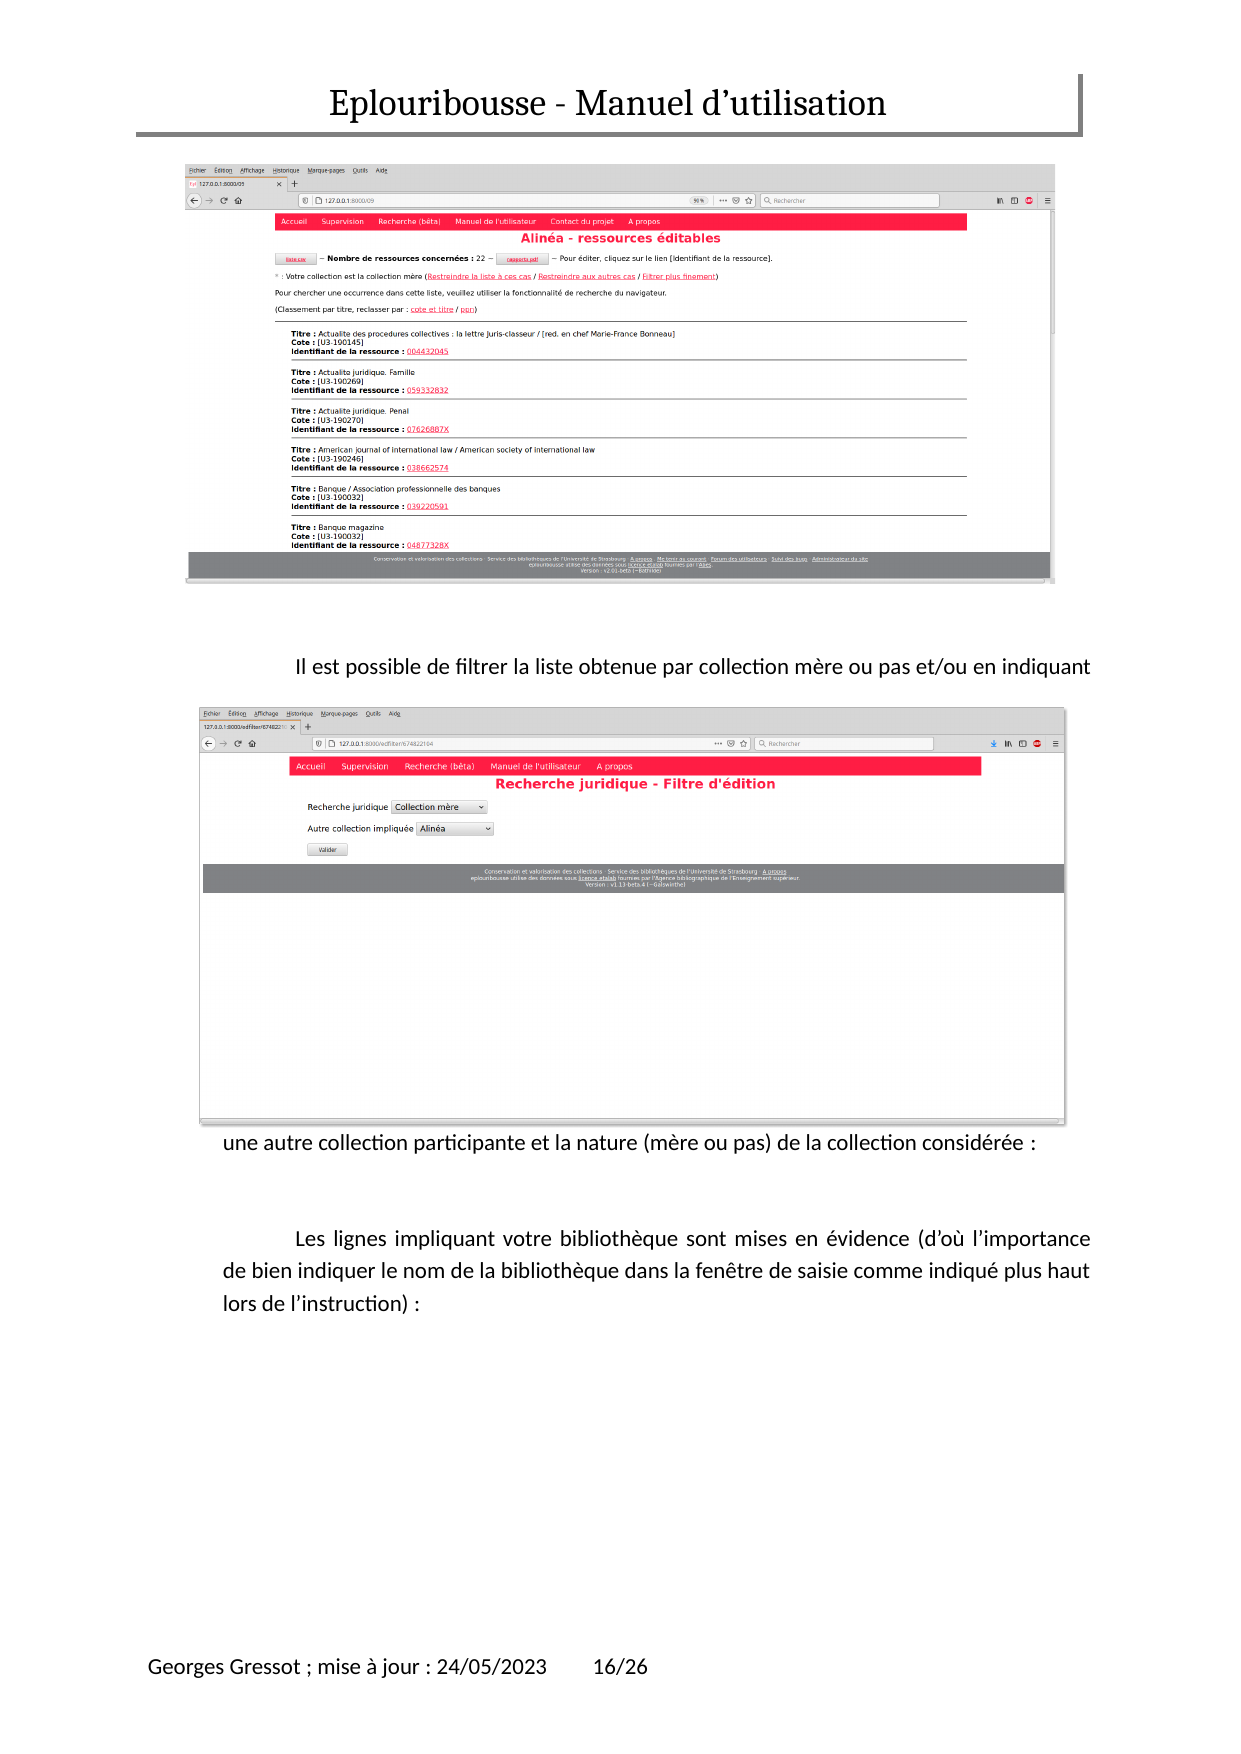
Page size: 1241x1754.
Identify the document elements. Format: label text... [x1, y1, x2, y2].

picture [185, 164, 1055, 584]
list Il est possible de filtrer la liste obtenue par collection mère ou pas et/ou en indiquant une autre collection participante et la nature (mère ou pas) de la collection considérée : [223, 652, 1093, 1156]
picture [197, 706, 1068, 1128]
list Les lignes impliquant votre bibliothèque sont mises en évidence (d’où l’importance de bien indiquer le nom de la bibliothèque dans la fenêtre de saisie comme indiqué plus haut lors de l’instruction) : [223, 1224, 1093, 1317]
